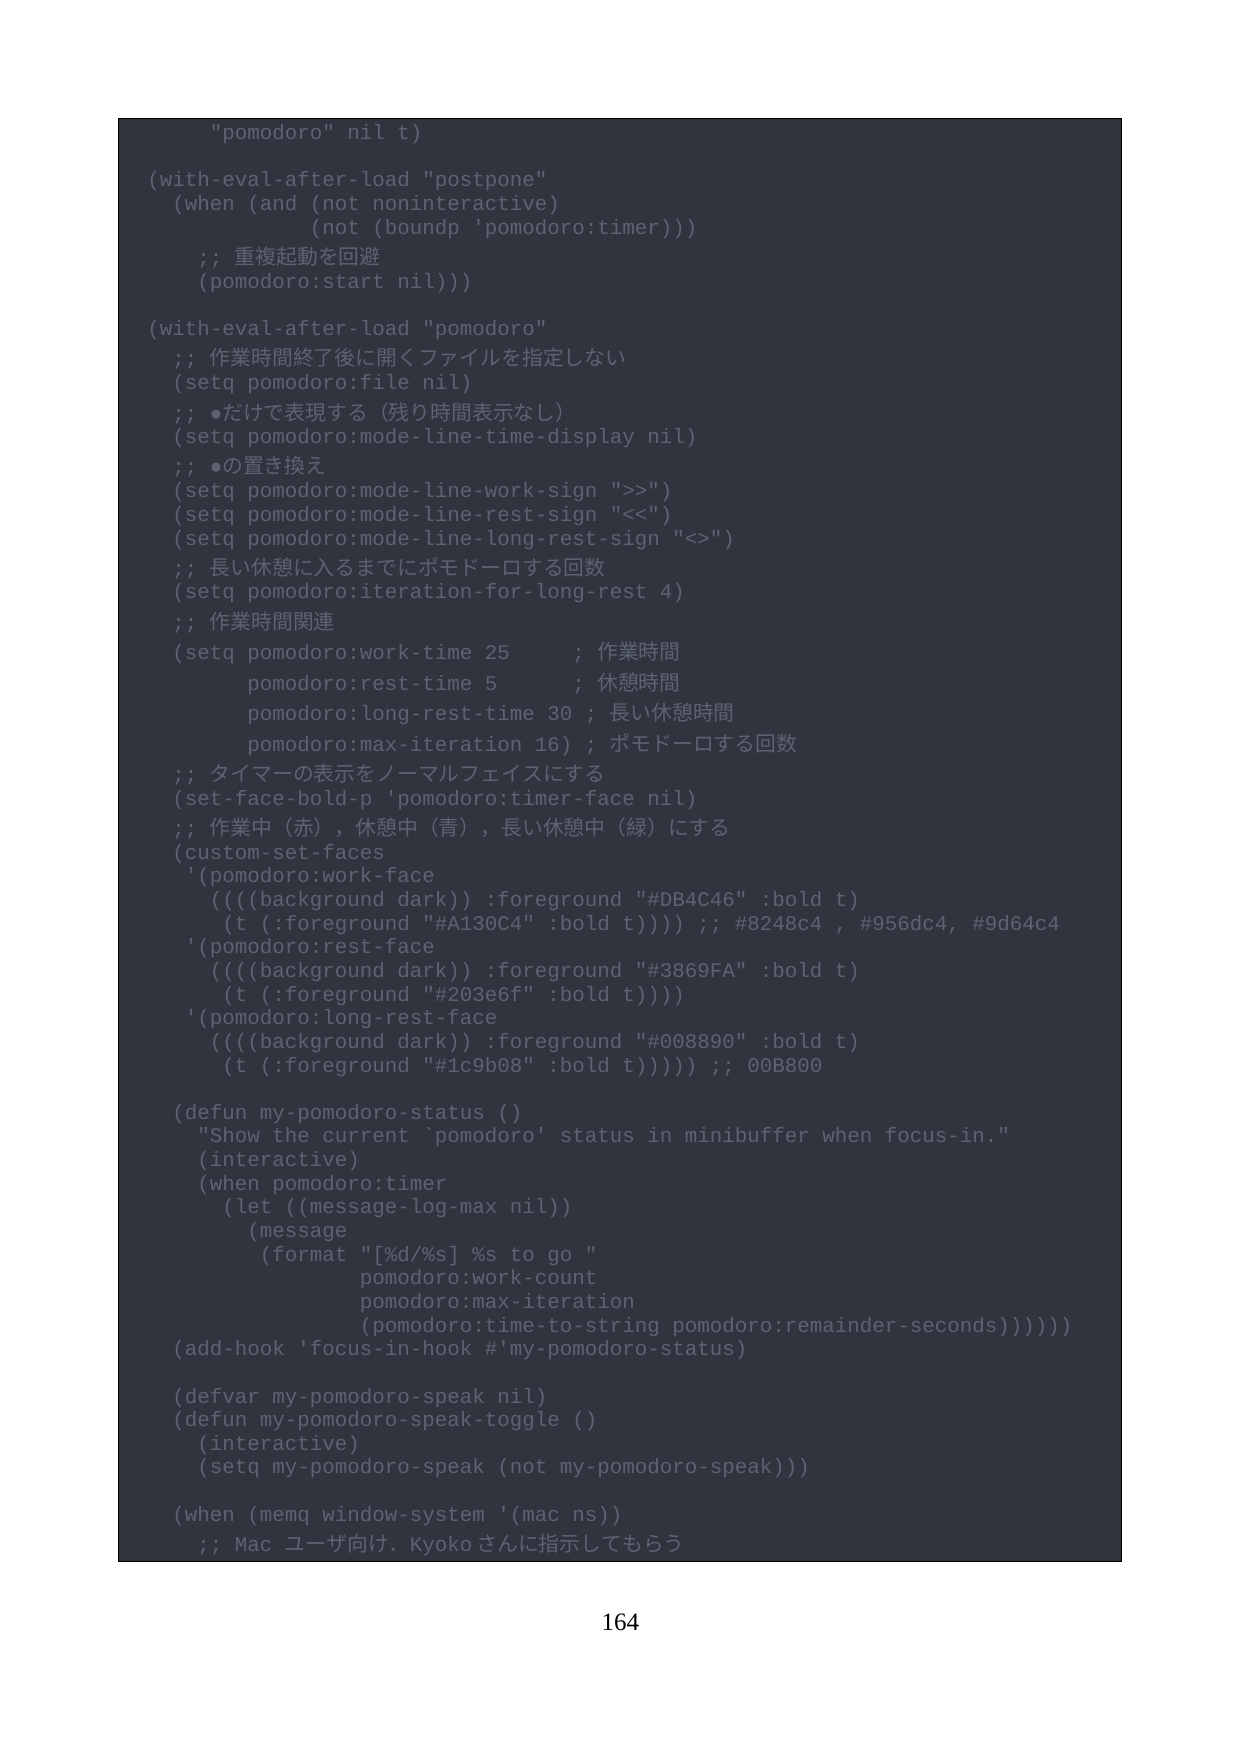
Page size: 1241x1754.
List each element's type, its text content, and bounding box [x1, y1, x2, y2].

text (interactive) [119, 1429, 1121, 1453]
text (t (:foreground "#A130C4" :bold t)))) ;; #8248c4 , #956dc4, #9d64c4 [119, 909, 1121, 932]
text (set-face-bold-p 'pomodoro:timer-face nil) [119, 784, 1121, 807]
text ;; ●だけで表現する（残り時間表示なし） [119, 392, 1121, 422]
text (with-eval-after-load "postpone" [119, 165, 1121, 189]
text pomodoro:max-iteration [119, 1287, 1121, 1311]
text ;; 作業時間関連 [119, 601, 1121, 632]
text (setq pomodoro:mode-line-work-sign ">>") [119, 476, 1121, 500]
text (setq pomodoro:mode-line-rest-sign "<<") [119, 500, 1121, 523]
text ;; Mac ユーザ向け．Kyokoさんに指示してもらう [119, 1523, 1121, 1561]
text ;; タイマーの表示をノーマルフェイスにする [119, 753, 1121, 784]
text (defun my-pomodoro-speak-toggle () [119, 1405, 1121, 1429]
text (defun my-pomodoro-status () [119, 1098, 1121, 1122]
text (format "[%d/%s] %s to go " [119, 1240, 1121, 1263]
text (add-hook 'focus-in-hook #'my-pomodoro-status) [119, 1334, 1121, 1358]
text (setq pomodoro:iteration-for-long-rest 4) [119, 578, 1121, 601]
text pomodoro:max-iteration 16) ; ポモドーロする回数 [119, 723, 1121, 753]
text (setq pomodoro:file nil) [119, 368, 1121, 392]
text ((((background dark)) :foreground "#3869FA" :bold t) [119, 956, 1121, 980]
text ;; 作業時間終了後に開くファイルを指定しない [119, 338, 1121, 368]
text ;; 作業中（赤），休憩中（青），長い休憩中（緑）にする [119, 807, 1121, 838]
text "pomodoro" nil t) [119, 119, 1121, 142]
text pomodoro:long-rest-time 30 ; 長い休憩時間 [119, 692, 1121, 723]
text ;; ●の置き換え [119, 446, 1121, 476]
text '(pomodoro:rest-face [119, 932, 1121, 956]
text pomodoro:work-count [119, 1263, 1121, 1287]
text "Show the current `pomodoro' status in minibuffer when focus-in." [119, 1122, 1121, 1145]
text (when (and (not noninteractive) [119, 189, 1121, 213]
text (not (boundp 'pomodoro:timer))) [119, 213, 1121, 236]
text ;; 長い休憩に入るまでにポモドーロする回数 [119, 547, 1121, 578]
text (when (memq window-system '(mac ns)) [119, 1500, 1121, 1523]
text (let ((message-log-max nil)) [119, 1192, 1121, 1216]
text '(pomodoro:work-face [119, 861, 1121, 885]
text ((((background dark)) :foreground "#008890" :bold t) [119, 1027, 1121, 1051]
text (setq pomodoro:mode-line-long-rest-sign "<>") [119, 523, 1121, 547]
text (when pomodoro:timer [119, 1169, 1121, 1192]
text (t (:foreground "#1c9b08" :bold t))))) ;; 00B800 [119, 1051, 1121, 1074]
text pomodoro:rest-time 5 ; 休憩時間 [119, 662, 1121, 692]
text (message [119, 1216, 1121, 1240]
text (interactive) [119, 1145, 1121, 1169]
text (t (:foreground "#203e6f" :bold t)))) [119, 980, 1121, 1003]
text (with-eval-after-load "pomodoro" [119, 314, 1121, 338]
text (pomodoro:start nil))) [119, 267, 1121, 290]
text (setq my-pomodoro-speak (not my-pomodoro-speak))) [119, 1453, 1121, 1476]
text (setq pomodoro:work-time 25 ; 作業時間 [119, 632, 1121, 662]
text ;; 重複起動を回避 [119, 236, 1121, 267]
text (defvar my-pomodoro-speak nil) [119, 1382, 1121, 1405]
text (pomodoro:time-to-string pomodoro:remainder-seconds)))))) [119, 1311, 1121, 1334]
text (setq pomodoro:mode-line-time-display nil) [119, 422, 1121, 446]
text ((((background dark)) :foreground "#DB4C46" :bold t) [119, 885, 1121, 909]
text '(pomodoro:long-rest-face [119, 1003, 1121, 1027]
text (custom-set-faces [119, 838, 1121, 861]
